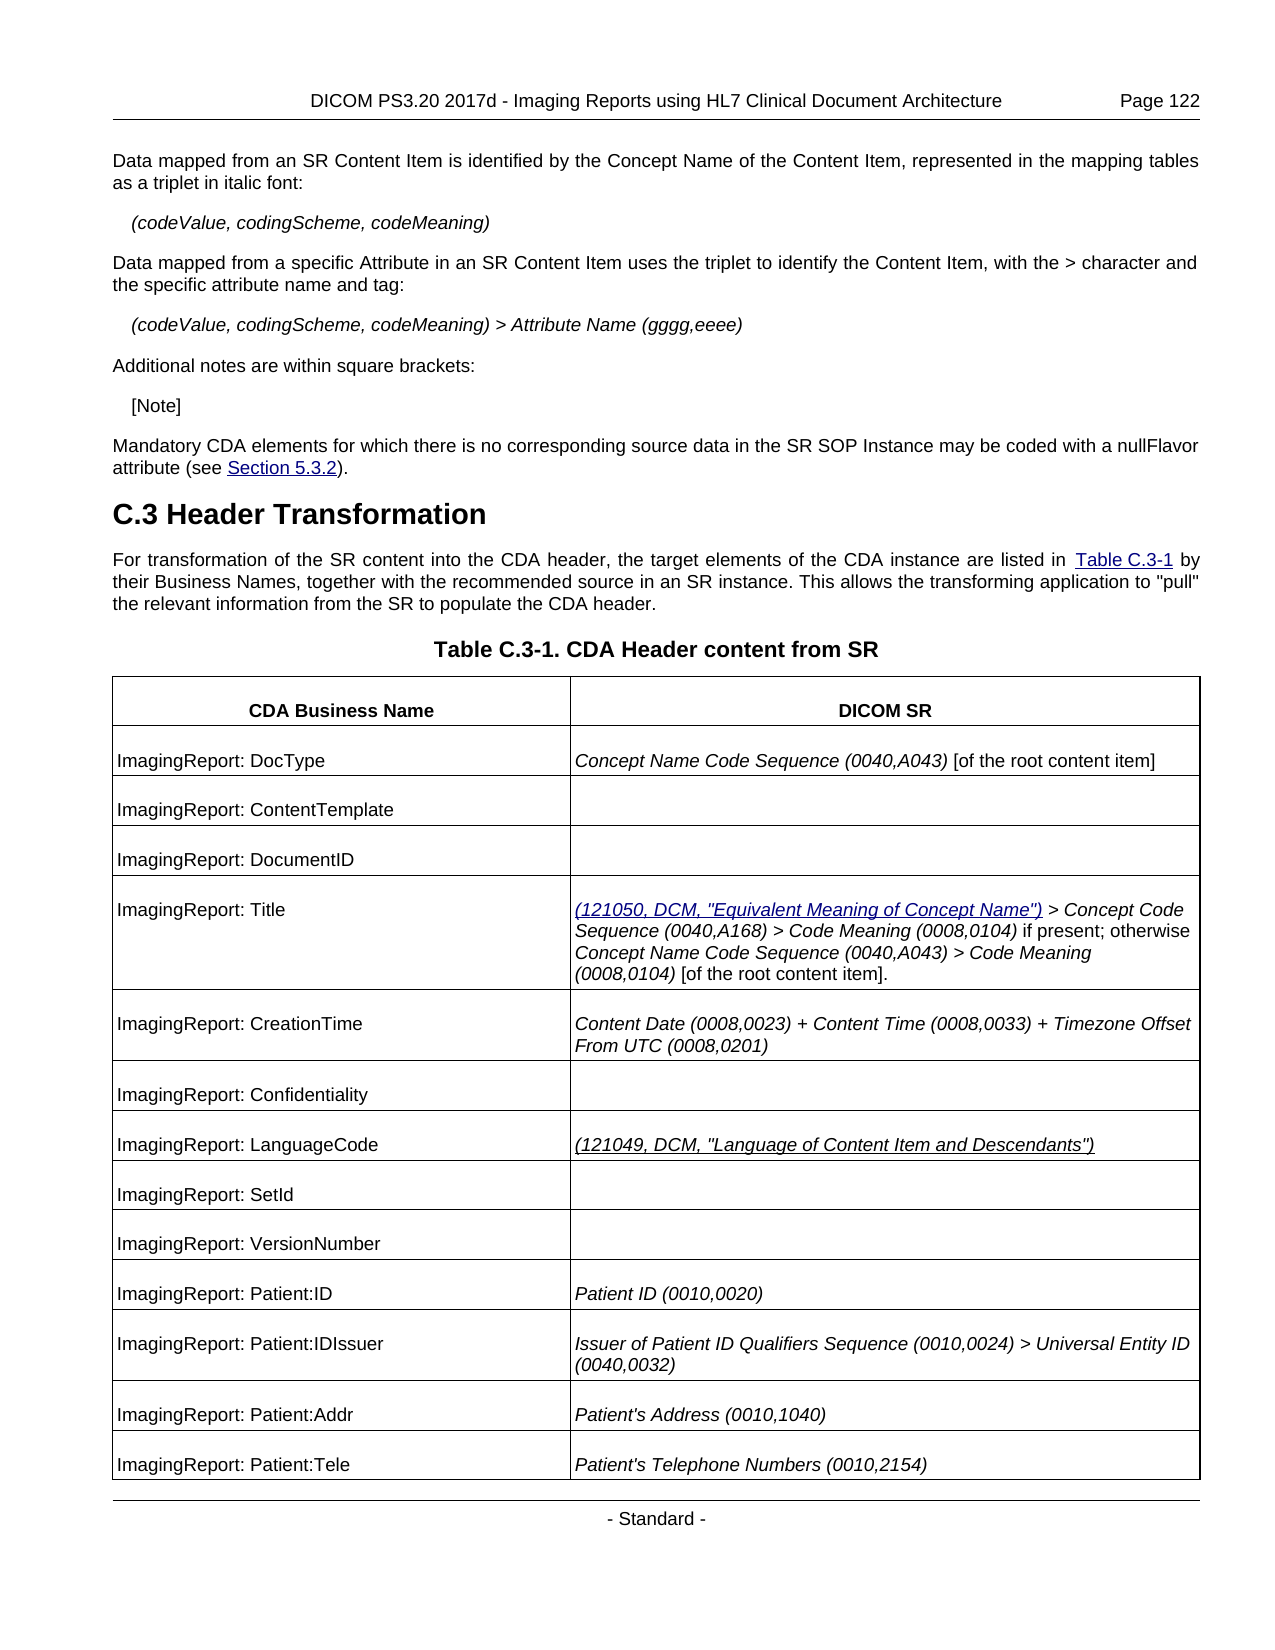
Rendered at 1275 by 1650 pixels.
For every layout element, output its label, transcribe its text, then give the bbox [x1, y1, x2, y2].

table_cell ImagingReport: Patient:Tele [113, 1431, 570, 1479]
table_cell Content Date (0008,0023) + Content Time (0008,0033) + Timezone Offset From UTC (0008,0201) [571, 990, 1199, 1060]
table_cell ImagingReport: DocType [113, 726, 570, 775]
text C.3 Header Transformation [112, 497, 1200, 530]
table_cell ImagingReport: VersionNumber [113, 1210, 570, 1259]
table_cell ImagingReport: DocumentID [113, 826, 570, 874]
table_cell ImagingReport: Patient:ID [113, 1260, 570, 1308]
table_cell ImagingReport: Title [113, 876, 570, 989]
table_header CDA Business Name [113, 677, 570, 725]
table_cell Concept Name Code Sequence (0040,A043) [of the root content item] [571, 726, 1199, 775]
text (codeValue, codingScheme, codeMeaning) > Attribute Name (gggg,eeee) [131, 314, 1200, 336]
text Data mapped from an SR Content Item is identified by the Concept Name of the Content Item, represented in the mapping tables as a triplet in italic font: [112, 150, 1200, 193]
text Table C.3-1. CDA Header content from SR [112, 636, 1200, 662]
table_cell Issuer of Patient ID Qualifiers Sequence (0010,0024) > Universal Entity ID (0040,0032) [571, 1310, 1199, 1380]
table_cell Patient's Address (0010,1040) [571, 1381, 1199, 1429]
table_cell ImagingReport: SetId [113, 1161, 570, 1209]
text Mandatory CDA elements for which there is no corresponding source data in the SR SOP Instance may be coded with a nullFlavor attribute (see Section 5.3.2). [112, 435, 1200, 478]
table_cell [571, 776, 1199, 825]
table_cell ImagingReport: Patient:Addr [113, 1381, 570, 1429]
table_cell [571, 1210, 1199, 1259]
table_cell [571, 826, 1199, 874]
table_cell Patient ID (0010,0020) [571, 1260, 1199, 1308]
text Data mapped from a specific Attribute in an SR Content Item uses the triplet to identify the Content Item, with the > character and the specific attribute name and tag: [112, 252, 1200, 295]
table_cell (121050, DCM, "Equivalent Meaning of Concept Name") > Concept Code Sequence (0040,A168) > Code Meaning (0008,0104) if present; otherwise Concept Name Code Sequence (0040,A043) > Code Meaning (0008,0104) [of the root content item]. [571, 876, 1199, 989]
table_cell (121049, DCM, "Language of Content Item and Descendants") [571, 1111, 1199, 1159]
table_cell Patient's Telephone Numbers (0010,2154) [571, 1431, 1199, 1479]
text (codeValue, codingScheme, codeMeaning) [131, 212, 1200, 233]
table_cell [571, 1161, 1199, 1209]
table_cell ImagingReport: LanguageCode [113, 1111, 570, 1159]
table_cell ImagingReport: CreationTime [113, 990, 570, 1060]
table_cell ImagingReport: Confidentiality [113, 1061, 570, 1110]
table_cell ImagingReport: ContentTemplate [113, 776, 570, 825]
table_cell [571, 1061, 1199, 1110]
table_cell ImagingReport: Patient:IDIssuer [113, 1310, 570, 1380]
text For transformation of the SR content into the CDA header, the target elements of the CDA instance are listed in Table C.3-1 by their Business Names, together with the recommended source in an SR instance. This allows the transforming application to "pull" the relevant information from the SR to populate the CDA header. [112, 549, 1200, 614]
text [Note] [131, 395, 1200, 416]
table_header DICOM SR [571, 677, 1199, 725]
text Additional notes are within square brackets: [112, 354, 1200, 376]
